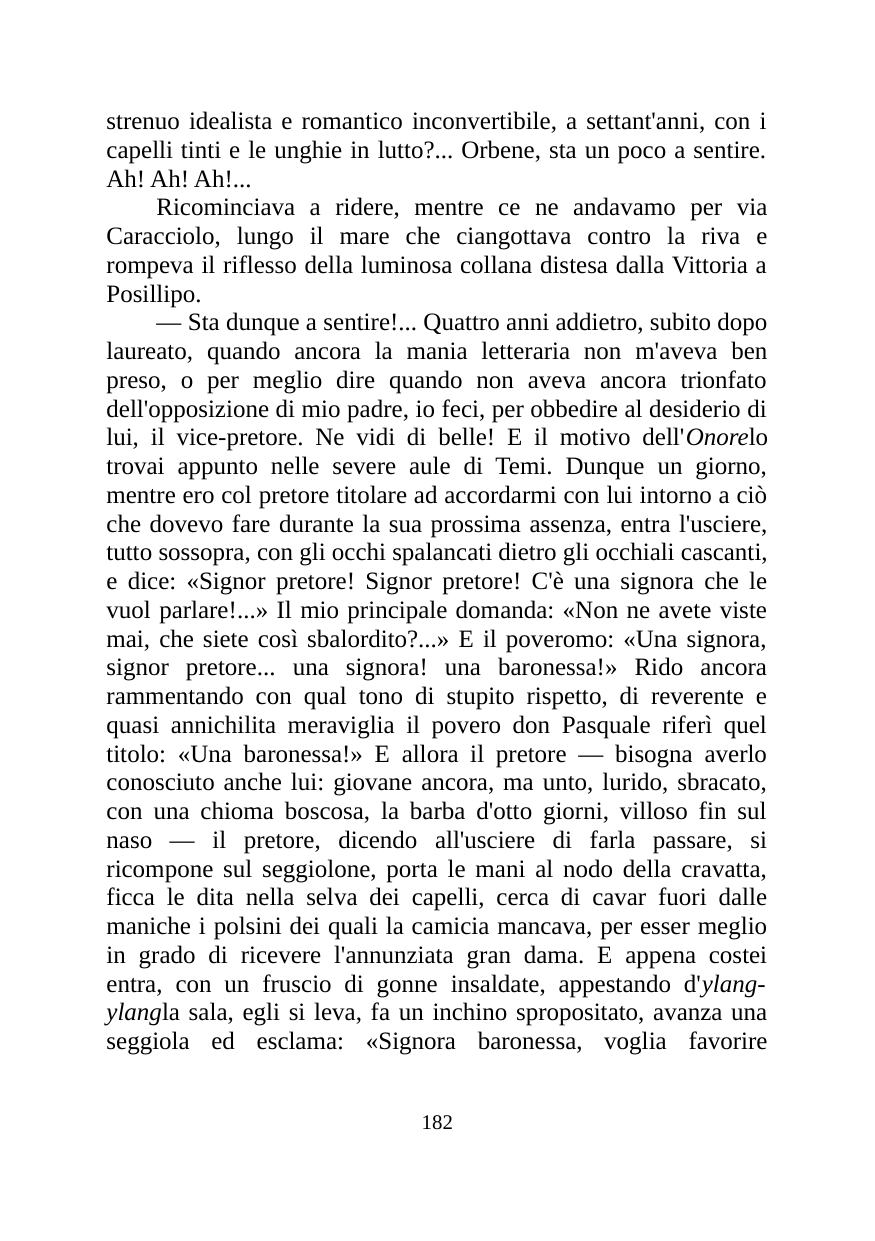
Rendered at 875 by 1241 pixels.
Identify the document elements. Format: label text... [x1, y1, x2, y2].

text ― Sta dunque a sentire!... Quattro anni addietro, subito dopo laureato, quando ancora la mania letteraria non m'aveva ben preso, o per meglio dire quando non aveva ancora trionfato dell'opposizione di mio padre, io feci, per obbedire al desiderio di lui, il vice-pretore. Ne vidi di belle! E il motivo dell'Onorelo trovai appunto nelle severe aule di Temi. Dunque un giorno, mentre ero col pretore titolare ad accordarmi con lui intorno a ciò che dovevo fare durante la sua prossima assenza, entra l'usciere, tutto sossopra, con gli occhi spalancati dietro gli occhiali cascanti, e dice: «Signor pretore! Signor pretore! C'è una signora che le vuol parlare!...» Il mio principale domanda: «Non ne avete viste mai, che siete così sbalordito?...» E il poveromo: «Una signora, signor pretore... una signora! una baronessa!» Rido ancora rammentando con qual tono di stupito rispetto, di reverente e quasi annichilita meraviglia il povero don Pasquale riferì quel titolo: «Una baronessa!» E allora il pretore ― bisogna averlo conosciuto anche lui: giovane ancora, ma unto, lurido, sbracato, con una chioma boscosa, la barba d'otto giorni, villoso fin sul naso ― il pretore, dicendo all'usciere di farla passare, si ricompone sul seggiolone, porta le mani al nodo della cravatta, ficca le dita nella selva dei capelli, cerca di cavar fuori dalle maniche i polsini dei quali la camicia mancava, per esser meglio in grado di ricevere l'annunziata gran dama. E appena costei entra, con un fruscio di gonne insaldate, appestando d'ylang-ylangla sala, egli si leva, fa un inchino spropositato, avanza una seggiola ed esclama: «Signora baronessa, voglia favorire [106, 307, 768, 1055]
text Ricominciava a ridere, mentre ce ne andavamo per via Caracciolo, lungo il mare che ciangottava contro la riva e rompeva il riflesso della luminosa collana distesa dalla Vittoria a Posillipo. [106, 192, 768, 307]
text strenuo idealista e romantico inconvertibile, a settant'anni, con i capelli tinti e le unghie in lutto?... Orbene, sta un poco a sentire. Ah! Ah! Ah!... [106, 106, 768, 192]
